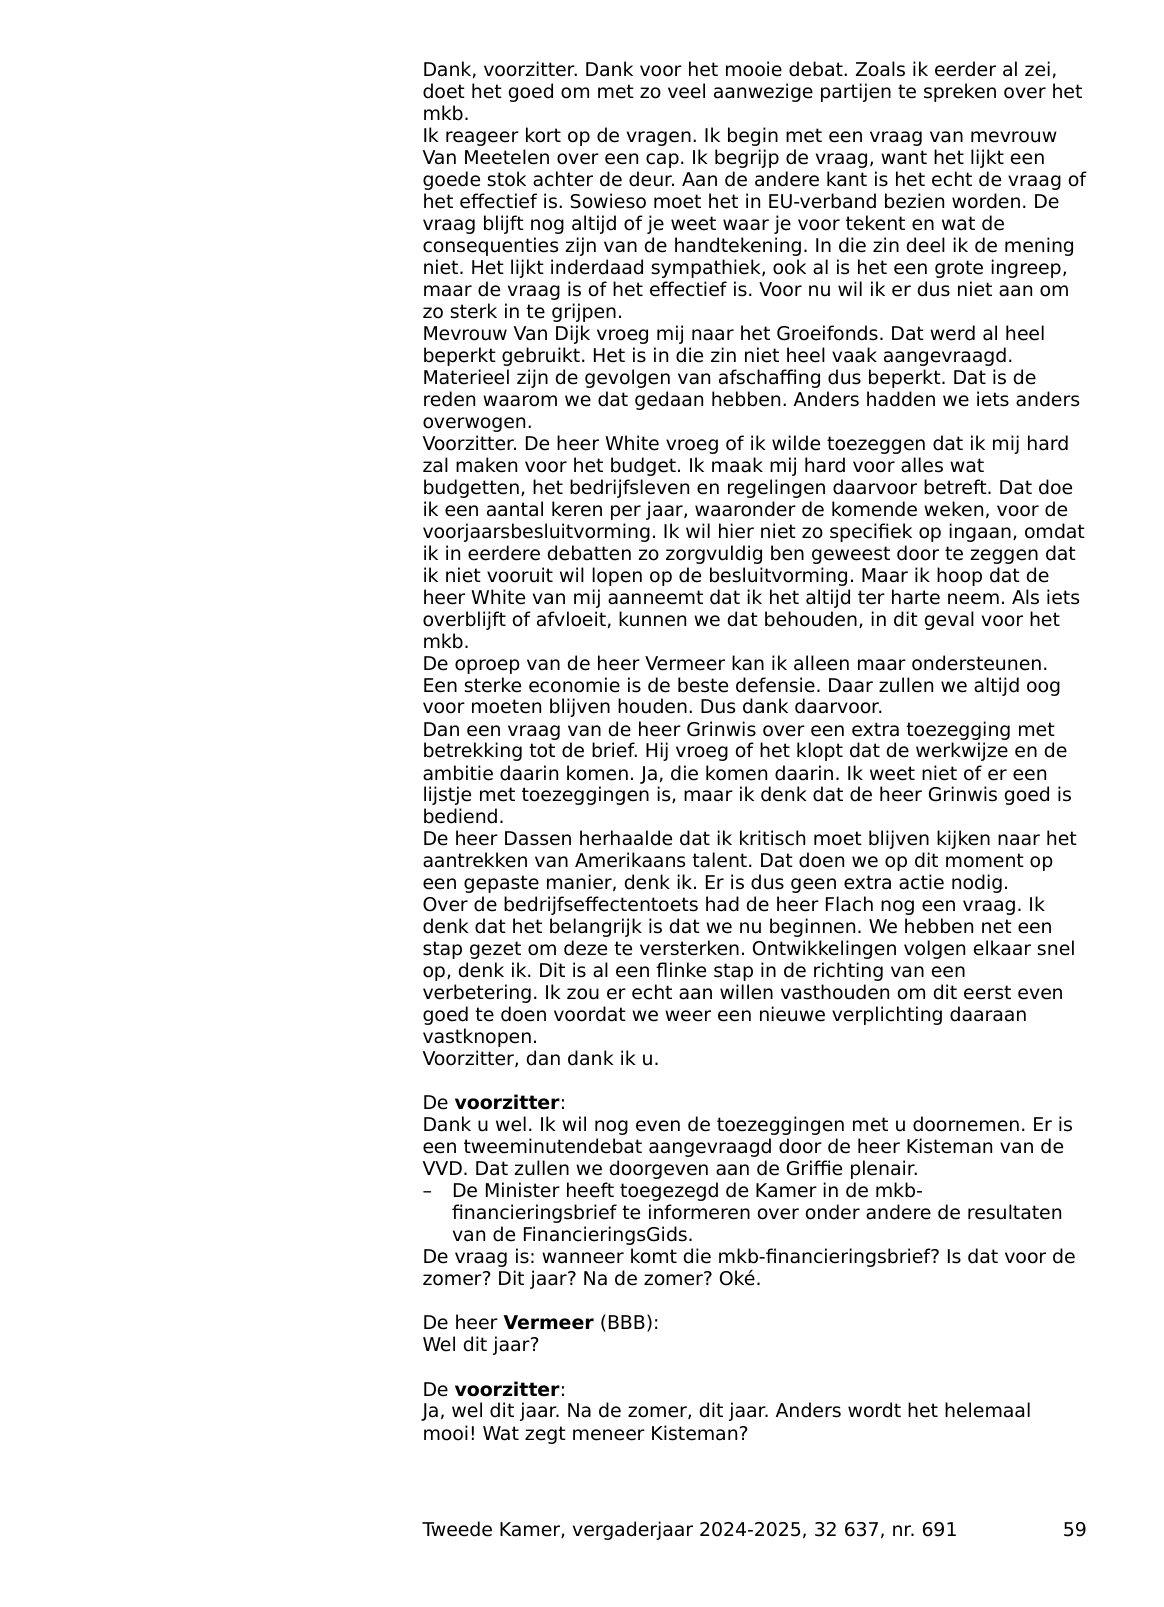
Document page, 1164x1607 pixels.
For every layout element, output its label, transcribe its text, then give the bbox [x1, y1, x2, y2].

text De voorzitter: [422, 1092, 1087, 1114]
text – De Minister heeft toegezegd de Kamer in de mkb-financieringsbrief te informeren over onder andere de resultaten van de FinancieringsGids. [422, 1180, 1087, 1246]
text Voorzitter. De heer White vroeg of ik wilde toezeggen dat ik mij hard zal maken voor het budget. Ik maak mij hard voor alles wat budgetten, het bedrijfsleven en regelingen daarvoor betreft. Dat doe ik een aantal keren per jaar, waaronder de komende weken, voor de voorjaarsbesluitvorming. Ik wil hier niet zo specifiek op ingaan, omdat ik in eerdere debatten zo zorgvuldig ben geweest door te zeggen dat ik niet vooruit wil lopen op de besluitvorming. Maar ik hoop dat de heer White van mij aanneemt dat ik het altijd ter harte neem. Als iets overblijft of afvloeit, kunnen we dat behouden, in dit geval voor het mkb. [422, 433, 1087, 652]
text Dan een vraag van de heer Grinwis over een extra toezegging met betrekking tot de brief. Hij vroeg of het klopt dat de werkwijze en de ambitie daarin komen. Ja, die komen daarin. Ik weet niet of er een lijstje met toezeggingen is, maar ik denk dat de heer Grinwis goed is bediend. [422, 718, 1087, 828]
text De oproep van de heer Vermeer kan ik alleen maar ondersteunen. Een sterke economie is de beste defensie. Daar zullen we altijd oog voor moeten blijven houden. Dus dank daarvoor. [422, 652, 1087, 718]
text Ja, wel dit jaar. Na de zomer, dit jaar. Anders wordt het helemaal mooi! Wat zegt meneer Kisteman? [422, 1400, 1087, 1444]
text Over de bedrijfseffectentoets had de heer Flach nog een vraag. Ik denk dat het belangrijk is dat we nu beginnen. We hebben net een stap gezet om deze te versterken. Ontwikkelingen volgen elkaar snel op, denk ik. Dit is al een flinke stap in de richting van een verbetering. Ik zou er echt aan willen vasthouden om dit eerst even goed te doen voordat we weer een nieuwe verplichting daaraan vastknopen. [422, 894, 1087, 1048]
text De heer Vermeer (BBB): [422, 1312, 1087, 1334]
text Voorzitter, dan dank ik u. [422, 1048, 1087, 1070]
text Ik reageer kort op de vragen. Ik begin met een vraag van mevrouw Van Meetelen over een cap. Ik begrijp de vraag, want het lijkt een goede stok achter de deur. Aan de andere kant is het echt de vraag of het effectief is. Sowieso moet het in EU-verband bezien worden. De vraag blijft nog altijd of je weet waar je voor tekent en wat de consequenties zijn van de handtekening. In die zin deel ik de mening niet. Het lijkt inderdaad sympathiek, ook al is het een grote ingreep, maar de vraag is of het effectief is. Voor nu wil ik er dus niet aan om zo sterk in te grijpen. [422, 125, 1087, 323]
text De heer Dassen herhaalde dat ik kritisch moet blijven kijken naar het aantrekken van Amerikaans talent. Dat doen we op dit moment op een gepaste manier, denk ik. Er is dus geen extra actie nodig. [422, 828, 1087, 894]
text De voorzitter: [422, 1378, 1087, 1400]
text Dank, voorzitter. Dank voor het mooie debat. Zoals ik eerder al zei, doet het goed om met zo veel aanwezige partijen te spreken over het mkb. [422, 59, 1087, 125]
text Dank u wel. Ik wil nog even de toezeggingen met u doornemen. Er is een tweeminutendebat aangevraagd door de heer Kisteman van de VVD. Dat zullen we doorgeven aan de Griffie plenair. [422, 1114, 1087, 1180]
text De vraag is: wanneer komt die mkb-financieringsbrief? Is dat voor de zomer? Dit jaar? Na de zomer? Oké. [422, 1246, 1087, 1290]
text Mevrouw Van Dijk vroeg mij naar het Groeifonds. Dat werd al heel beperkt gebruikt. Het is in die zin niet heel vaak aangevraagd. Materieel zijn de gevolgen van afschaffing dus beperkt. Dat is de reden waarom we dat gedaan hebben. Anders hadden we iets anders overwogen. [422, 323, 1087, 433]
text Wel dit jaar? [422, 1334, 1087, 1356]
